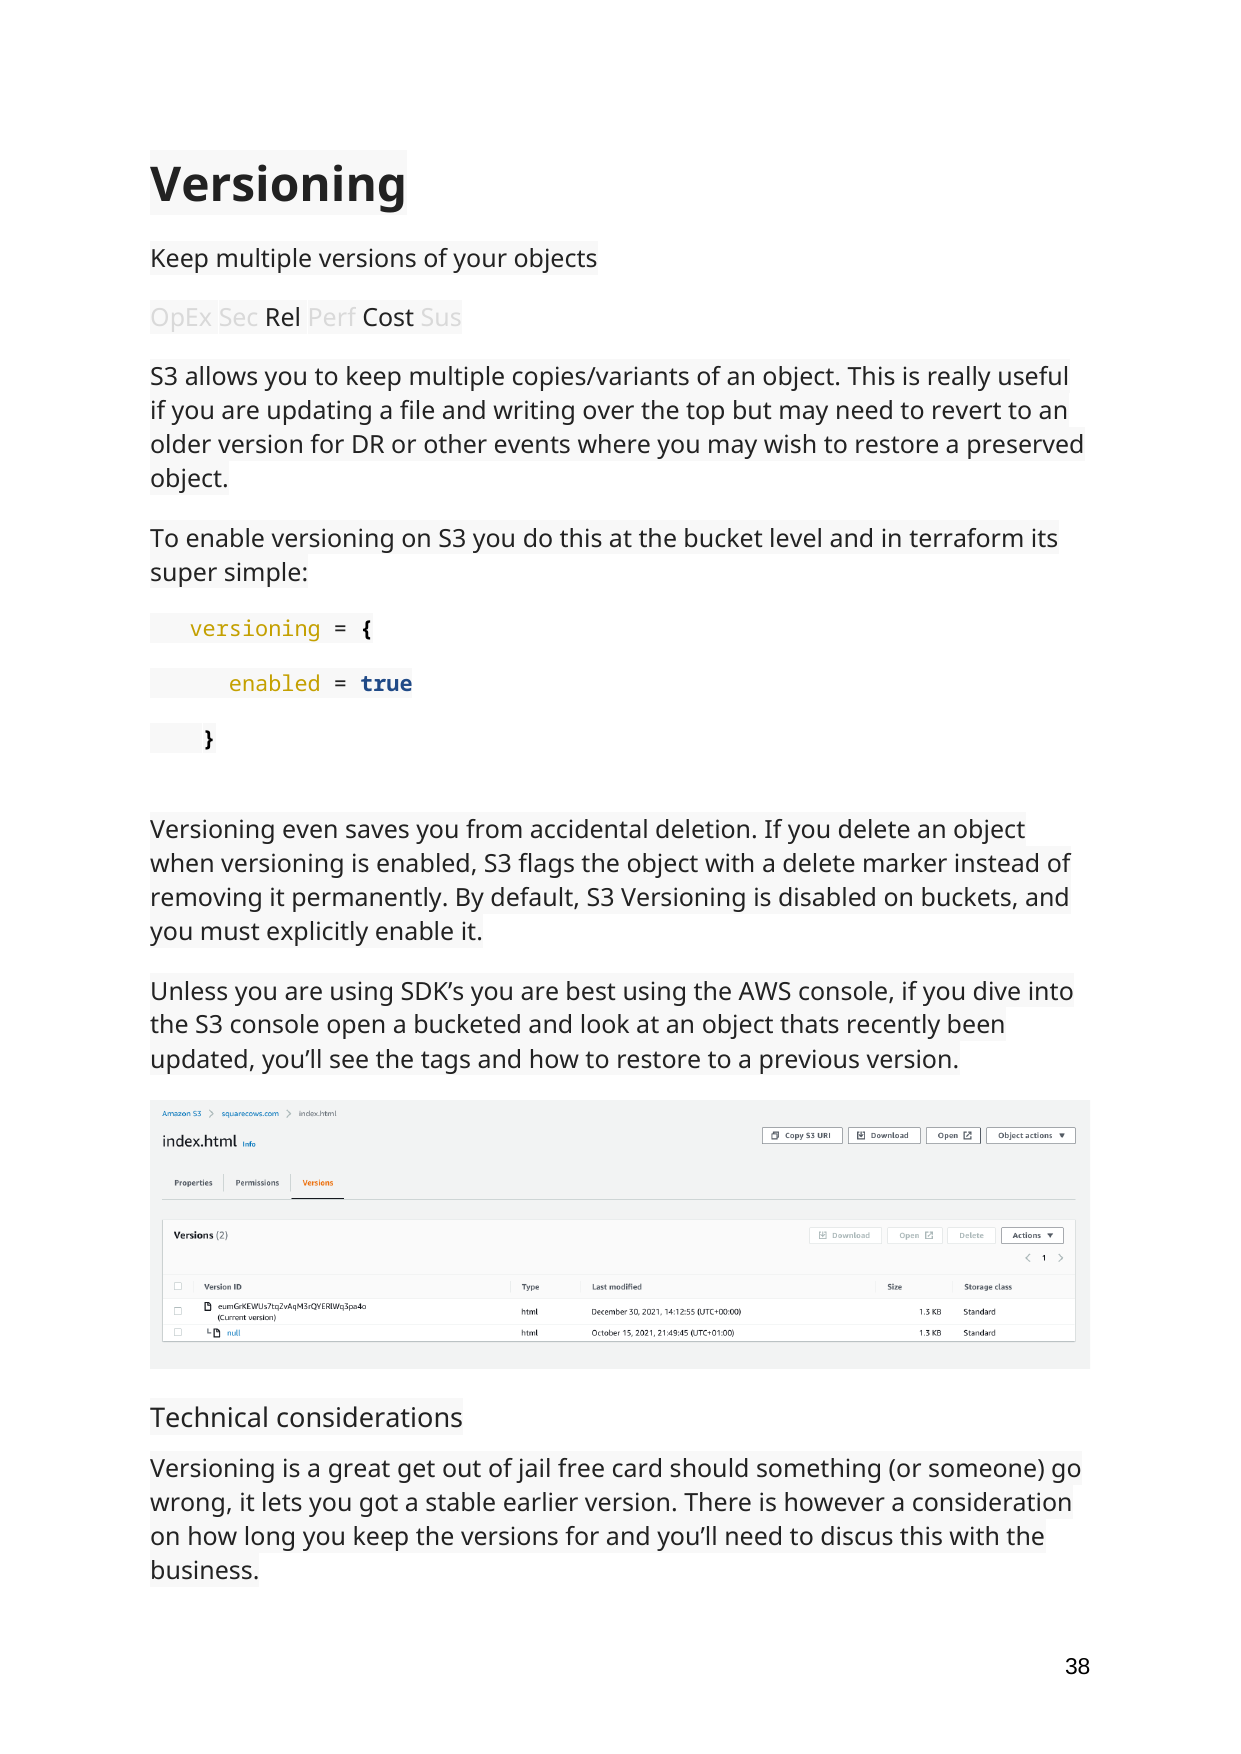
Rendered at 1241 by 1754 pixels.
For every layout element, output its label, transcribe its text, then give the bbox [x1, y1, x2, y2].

subtitle Technical considerations [150, 1398, 1090, 1435]
text Versioning is a great get out of jail free card should something (or someone) go wrong, it lets you got a stable earlier version. There is however a consideration on how long you keep the versions for and you’ll need to discus this with the business. [150, 1451, 1090, 1587]
text versioning = { [150, 613, 1090, 643]
subtitle Versioning [150, 150, 1090, 215]
text Versioning even saves you from accidental deletion. If you delete an object when versioning is enabled, S3 flags the object with a delete marker instead of removing it permanently. By default, S3 Versioning is disabled on buckets, and you must explicitly enable it. [150, 812, 1090, 948]
text OpEx Sec Rel Perf Cost Sus [150, 300, 1090, 334]
text Keep multiple versions of your objects [150, 241, 1090, 275]
text S3 allows you to keep multiple copies/variants of an object. This is really useful if you are updating a file and writing over the top but may need to revert to an older version for DR or other events where you may wish to restore a preserved object. [150, 359, 1090, 495]
text enabled = true [150, 668, 1090, 698]
text To enable versioning on S3 you do this at the bucket level and in terraform its super simple: [150, 520, 1090, 588]
text Unless you are using SDK’s you are best using the AWS console, if you dive into the S3 console open a bucketed and look at an object thats recently been updated, you’ll see the tags and how to restore to a previous version. [150, 973, 1090, 1075]
picture [150, 1100, 1091, 1369]
text } [150, 723, 1090, 753]
